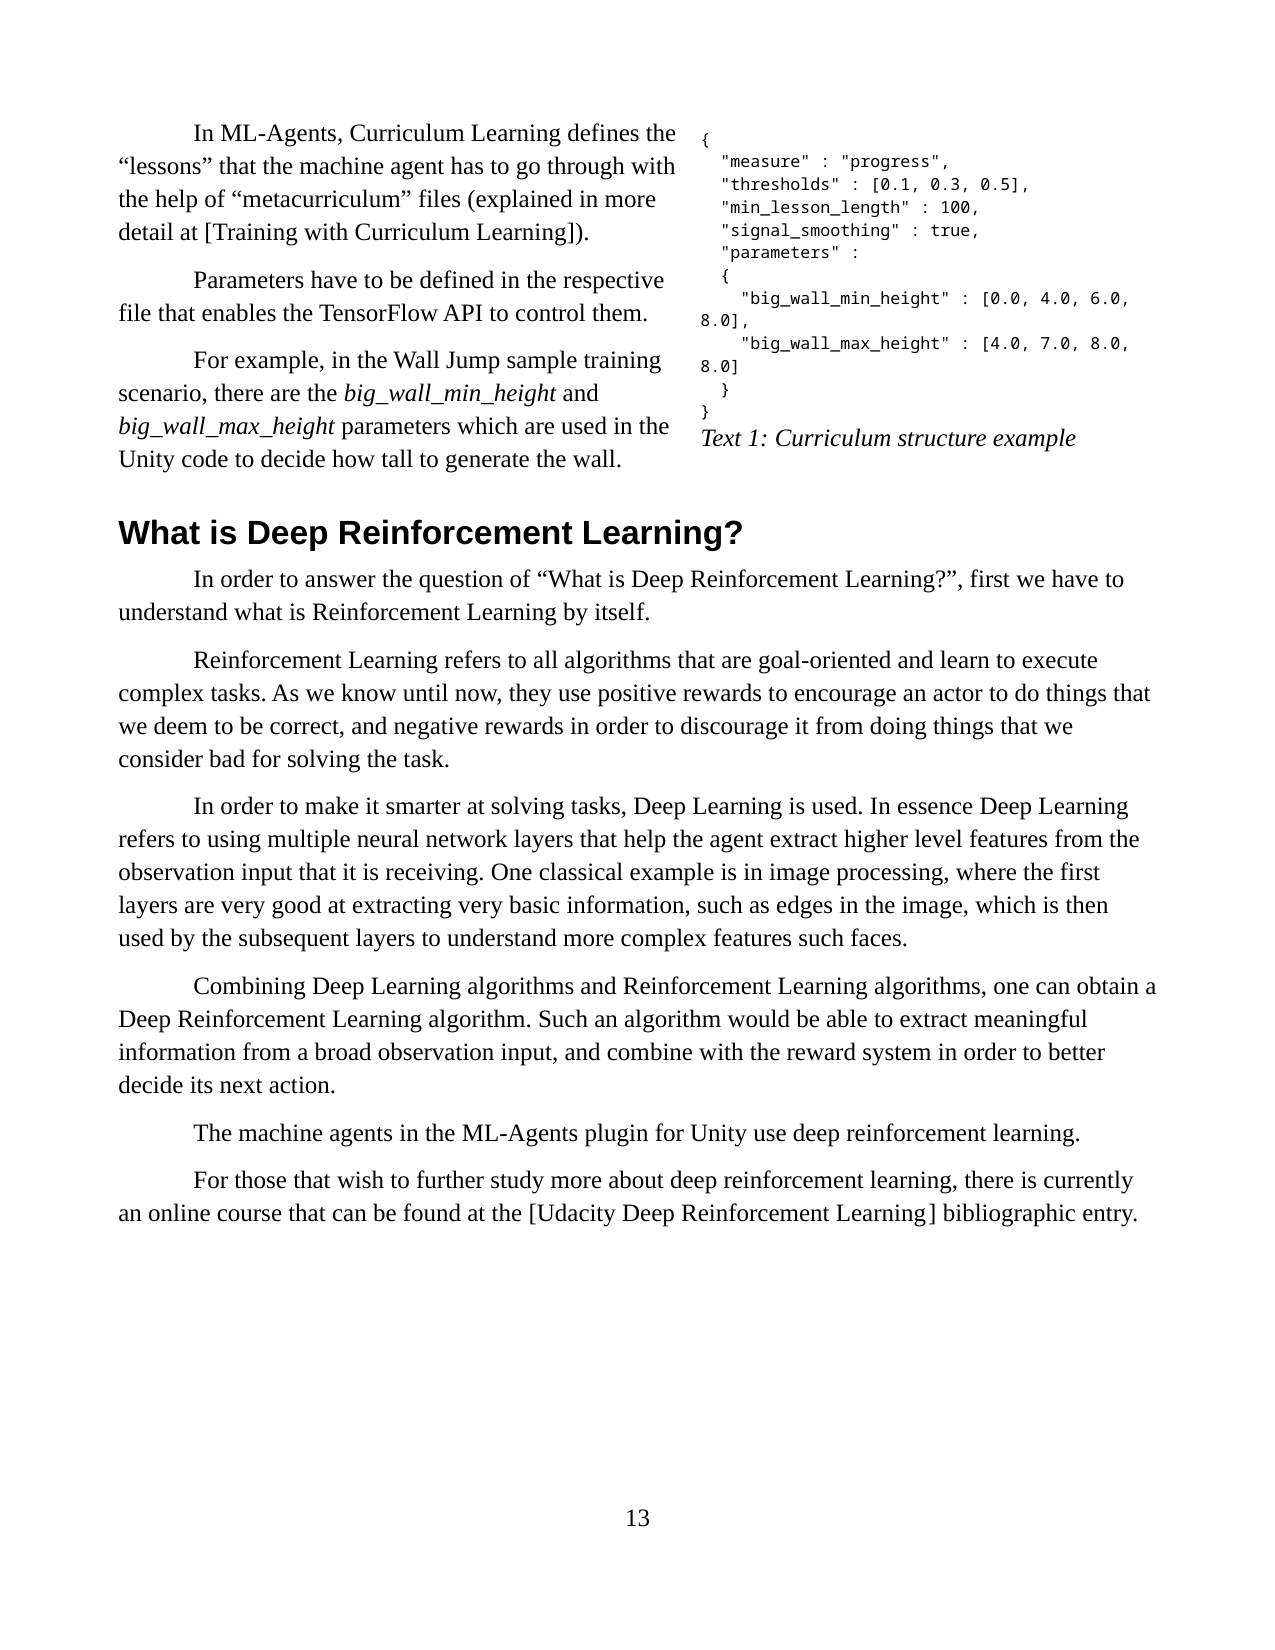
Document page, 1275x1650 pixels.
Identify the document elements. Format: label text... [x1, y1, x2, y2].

text For those that wish to further study more about deep reinforcement learning, there is currently an online course that can be found at the [Udacity Deep Reinforcement Learning ] bibliographic entry. [118, 1165, 1157, 1227]
text Parameters have to be defined in the respective file that enables the TensorFlow API to control them. [118, 265, 700, 327]
text In order to make it smarter at solving tasks, Deep Learning is used. In essence Deep Learning refers to using multiple neural network layers that help the agent extract higher level features from the observation input that it is receiving. One classical example is in image processing, where the first layers are very good at extracting very basic information, such as edges in the image, which is then used by the subsequent layers to understand more complex features such faces. [118, 791, 1157, 952]
text In ML-Agents, Curriculum Learning defines the “lessons” that the machine agent has to go through with the help of “metacurriculum” files (explained in more detail at [Training with Curriculum Learning]). [118, 118, 1157, 246]
text Reinforcement Learning refers to all algorithms that are goal-oriented and learn to execute complex tasks. As we know until now, they use positive rewards to encourage an actor to do things that we deem to be correct, and negative rewards in order to discourage it from doing things that we consider bad for solving the task. [118, 645, 1157, 772]
text In order to answer the question of “What is Deep Reinforcement Learning?”, first we have to understand what is Reinforcement Learning by itself. [118, 564, 1157, 626]
text Combining Deep Learning algorithms and Reinforcement Learning algorithms, one can obtain a Deep Reinforcement Learning algorithm. Such an algorithm would be able to extract meaningful information from a broad observation input, and combine with the reward system in order to better decide its next action. [118, 971, 1157, 1099]
text Text 1: Curriculum structure example [700, 140, 1153, 452]
text The machine agents in the ML-Agents plugin for Unity use deep reinforcement learning. [118, 1118, 1157, 1146]
text For example, in the Wall Jump sample training scenario, there are the big_wall_min_height and big_wall_max_height parameters which are used in the Unity code to decide how tall to generate the wall. [118, 345, 1157, 473]
subtitle What is Deep Reinforcement Learning? [118, 513, 1157, 552]
